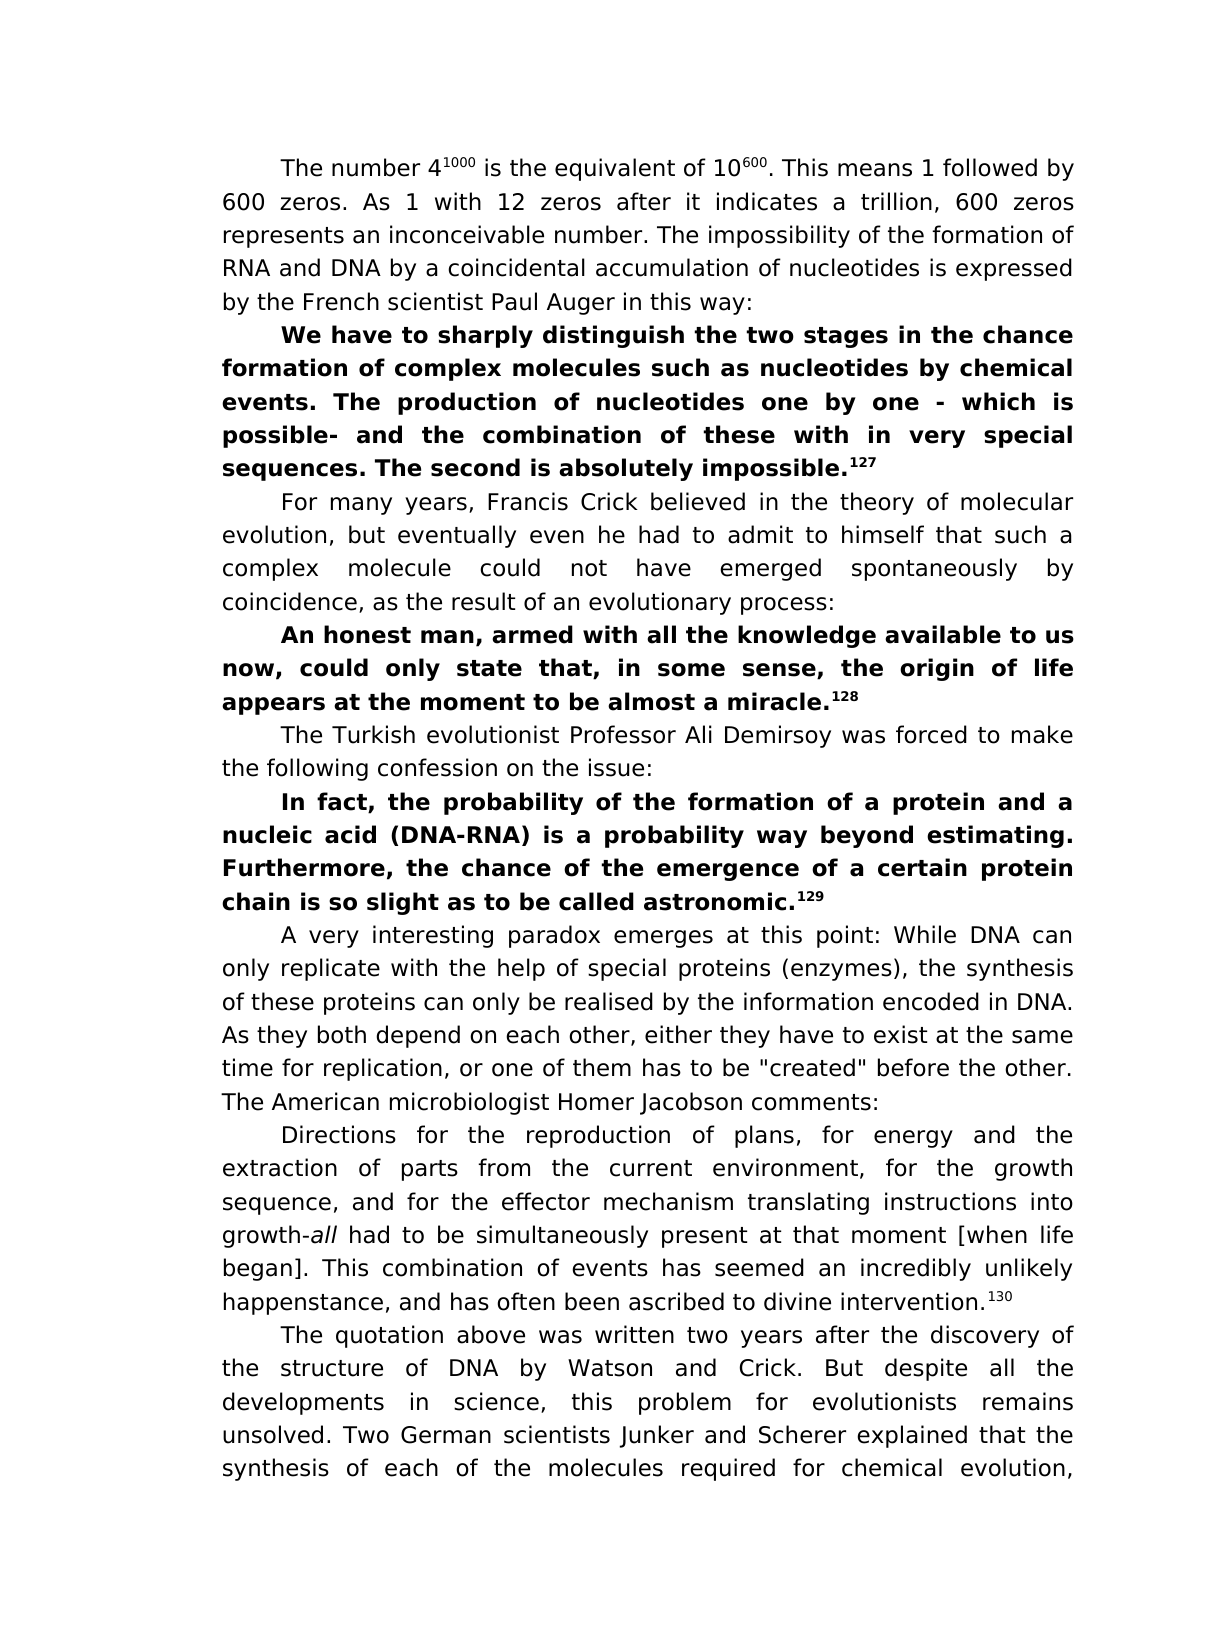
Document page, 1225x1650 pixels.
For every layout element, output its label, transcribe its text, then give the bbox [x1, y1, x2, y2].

text The quotation above was written two years after the discovery of the structure of DNA by Watson and Crick. But despite all the developments in science, this problem for evolutionists remains unsolved. Two German scientists Junker and Scherer explained that the synthesis of each of the molecules required for chemical evolution, [222, 1317, 1075, 1483]
text Directions for the reproduction of plans, for energy and the extraction of parts from the current environment, for the growth sequence, and for the effector mechanism translating instructions into growth-all had to be simultaneously present at that moment [when life began]. This combination of events has seemed an incredibly unlikely happenstance, and has often been ascribed to divine intervention.130 [222, 1117, 1075, 1317]
text The Turkish evolutionist Professor Ali Demirsoy was forced to make the following confession on the issue: [222, 717, 1075, 783]
text We have to sharply distinguish the two stages in the chance formation of complex molecules such as nucleotides by chemical events. The production of nucleotides one by one - which is possible- and the combination of these with in very special sequences. The second is absolutely impossible.127 [222, 317, 1075, 483]
text An honest man, armed with all the knowledge available to us now, could only state that, in some sense, the origin of life appears at the moment to be almost a miracle.128 [222, 617, 1075, 717]
text A very interesting paradox emerges at this point: While DNA can only replicate with the help of special proteins (enzymes), the synthesis of these proteins can only be realised by the information encoded in DNA. As they both depend on each other, either they have to exist at the same time for replication, or one of them has to be "created" before the other. The American microbiologist Homer Jacobson comments: [222, 917, 1075, 1117]
text The number 41000 is the equivalent of 10600. This means 1 followed by 600 zeros. As 1 with 12 zeros after it indicates a trillion, 600 zeros represents an inconceivable number. The impossibility of the formation of RNA and DNA by a coincidental accumulation of nucleotides is expressed by the French scientist Paul Auger in this way: [222, 150, 1075, 317]
text In fact, the probability of the formation of a protein and a nucleic acid (DNA-RNA) is a probability way beyond estimating. Furthermore, the chance of the emergence of a certain protein chain is so slight as to be called astronomic.129 [222, 783, 1075, 917]
text For many years, Francis Crick believed in the theory of molecular evolution, but eventually even he had to admit to himself that such a complex molecule could not have emerged spontaneously by coincidence, as the result of an evolutionary process: [222, 483, 1075, 617]
